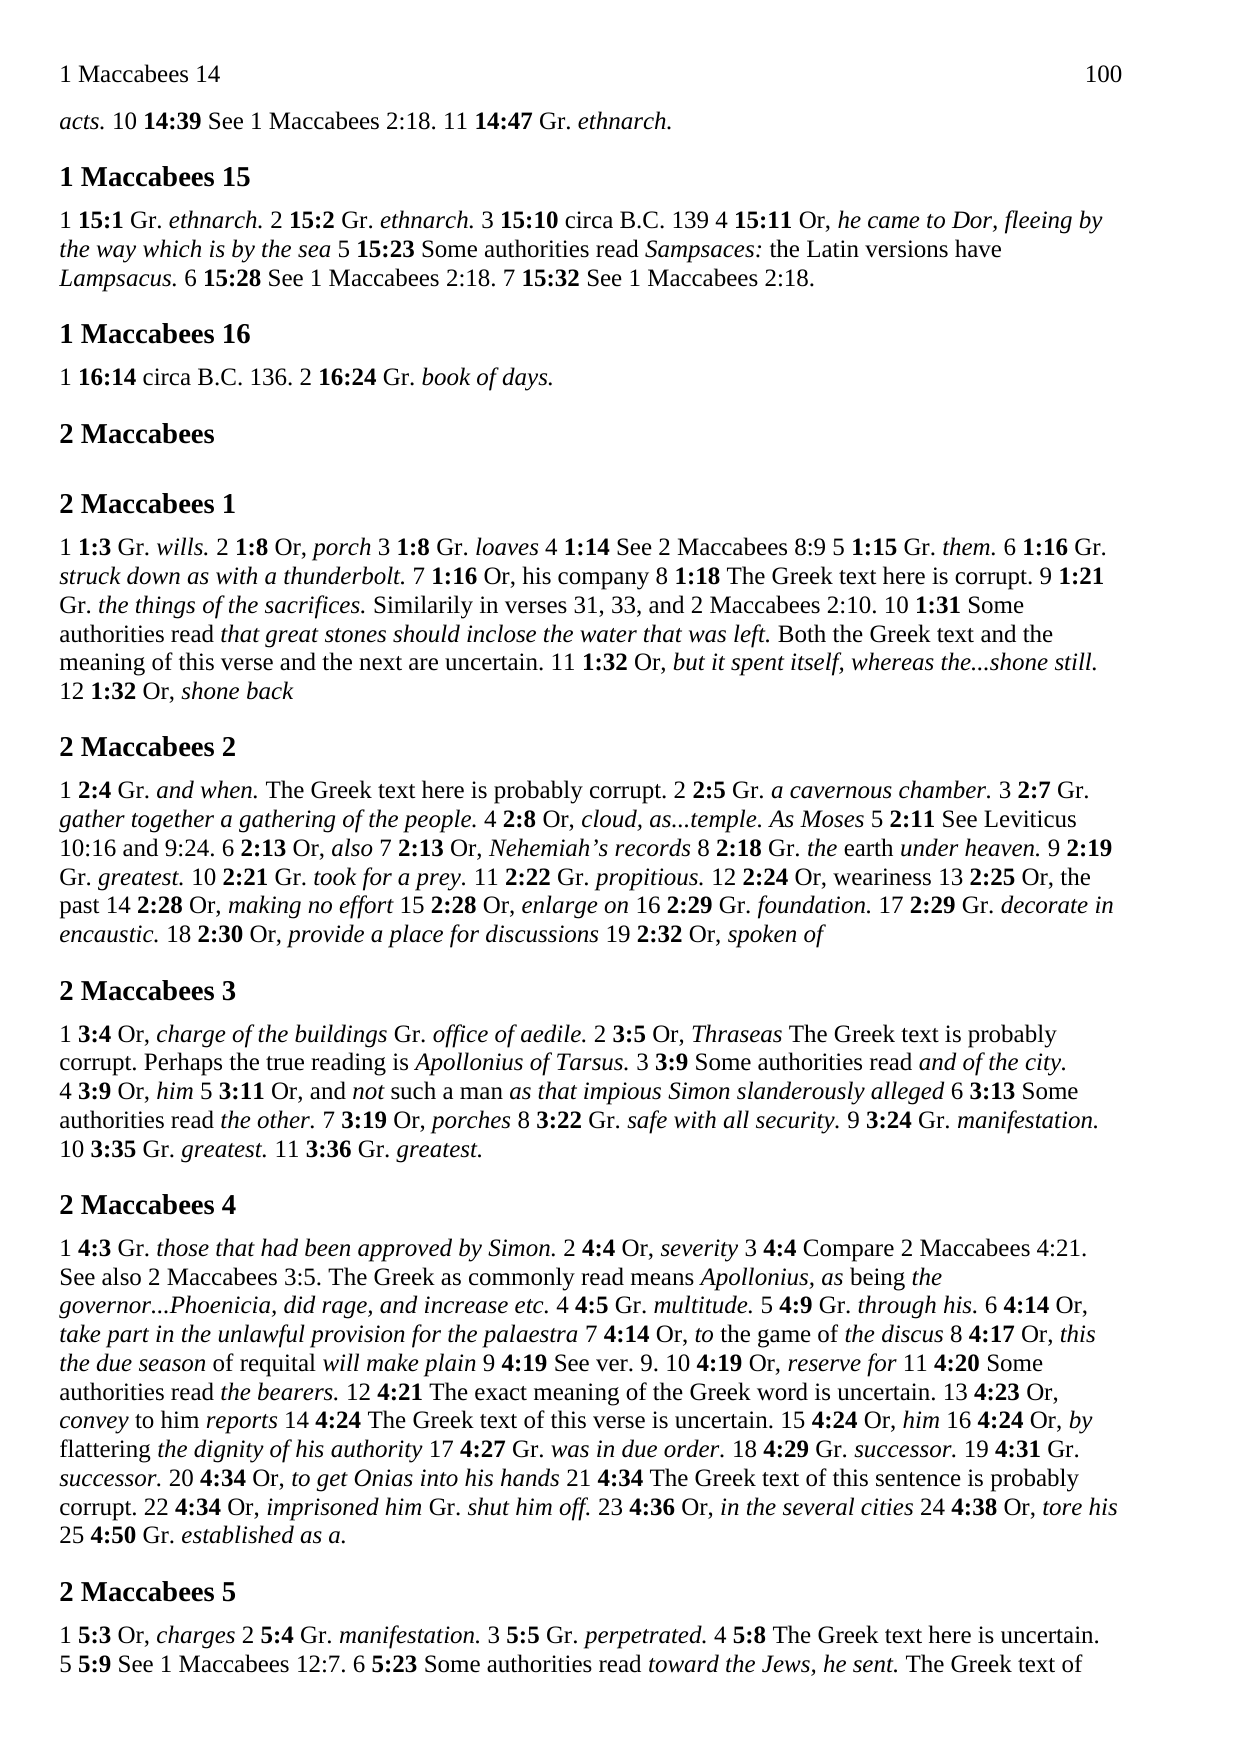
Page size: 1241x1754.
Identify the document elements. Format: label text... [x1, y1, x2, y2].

text 1 5:3 Or, charges 2 5:4 Gr. manifestation. 3 5:5 Gr. perpetrated. 4 5:8 The Greek text here is uncertain. 5 5:9 See 1 Maccabees 12:7. 6 5:23 Some authorities read toward the Jews, he sent. The Greek text of [59, 1620, 1122, 1677]
text 1 2:4 Gr. and when. The Greek text here is probably corrupt. 2 2:5 Gr. a cavernous chamber. 3 2:7 Gr. gather together a gathering of the people. 4 2:8 Or, cloud, as...temple. As Moses 5 2:11 See Leviticus 10:16 and 9:24. 6 2:13 Or, also 7 2:13 Or, Nehemiah’s records 8 2:18 Gr. the earth under heaven. 9 2:19 Gr. greatest. 10 2:21 Gr. took for a prey. 11 2:22 Gr. propitious. 12 2:24 Or, weariness 13 2:25 Or, the past 14 2:28 Or, making no effort 15 2:28 Or, enlarge on 16 2:29 Gr. foundation. 17 2:29 Gr. decorate in encaustic. 18 2:30 Or, provide a place for discussions 19 2:32 Or, spoken of [59, 776, 1122, 948]
subtitle 1 Maccabees 15 [59, 160, 1122, 193]
text 1 15:1 Gr. ethnarch. 2 15:2 Gr. ethnarch. 3 15:10 circa B.C. 139 4 15:11 Or, he came to Dor, fleeing by the way which is by the sea 5 15:23 Some authorities read Sampsaces: the Latin versions have Lampsacus. 6 15:28 See 1 Maccabees 2:18. 7 15:32 See 1 Maccabees 2:18. [59, 206, 1122, 292]
subtitle 2 Maccabees 3 [59, 973, 1122, 1006]
text 1 4:3 Gr. those that had been approved by Simon. 2 4:4 Or, severity 3 4:4 Compare 2 Maccabees 4:21. See also 2 Maccabees 3:5. The Greek as commonly read means Apollonius, as being the governor...Phoenicia, did rage, and increase etc. 4 4:5 Gr. multitude. 5 4:9 Gr. through his. 6 4:14 Or, take part in the unlawful provision for the palaestra 7 4:14 Or, to the game of the discus 8 4:17 Or, this the due season of requital will make plain 9 4:19 See ver. 9. 10 4:19 Or, reserve for 11 4:20 Some authorities read the bearers. 12 4:21 The exact meaning of the Greek word is uncertain. 13 4:23 Or, convey to him reports 14 4:24 The Greek text of this verse is uncertain. 15 4:24 Or, him 16 4:24 Or, by flattering the dignity of his authority 17 4:27 Gr. was in due order. 18 4:29 Gr. successor. 19 4:31 Gr. successor. 20 4:34 Or, to get Onias into his hands 21 4:34 The Greek text of this sentence is probably corrupt. 22 4:34 Or, imprisoned him Gr. shut him off. 23 4:36 Or, in the several cities 24 4:38 Or, tore his 25 4:50 Gr. established as a. [59, 1233, 1122, 1549]
subtitle 2 Maccabees 4 [59, 1187, 1122, 1221]
subtitle 1 Maccabees 16 [59, 317, 1122, 350]
text 1 3:4 Or, charge of the buildings Gr. office of aedile. 2 3:5 Or, Thraseas The Greek text is probably corrupt. Perhaps the true reading is Apollonius of Tarsus. 3 3:9 Some authorities read and of the city. 4 3:9 Or, him 5 3:11 Or, and not such a man as that impious Simon slanderously alleged 6 3:13 Some authorities read the other. 7 3:19 Or, porches 8 3:22 Gr. safe with all security. 9 3:24 Gr. manifestation. 10 3:35 Gr. greatest. 11 3:36 Gr. greatest. [59, 1019, 1122, 1162]
subtitle 2 Maccabees 2 [59, 730, 1122, 763]
text 1 16:14 circa B.C. 136. 2 16:24 Gr. book of days. [59, 362, 1122, 391]
subtitle 2 Maccabees [59, 416, 1122, 449]
text acts. 10 14:39 See 1 Maccabees 2:18. 11 14:47 Gr. ethnarch. [59, 106, 1122, 135]
subtitle 2 Maccabees 5 [59, 1574, 1122, 1607]
subtitle 2 Maccabees 1 [59, 487, 1122, 520]
text 1 1:3 Gr. wills. 2 1:8 Or, porch 3 1:8 Gr. loaves 4 1:14 See 2 Maccabees 8:9 5 1:15 Gr. them. 6 1:16 Gr. struck down as with a thunderbolt. 7 1:16 Or, his company 8 1:18 The Greek text here is corrupt. 9 1:21 Gr. the things of the sacrifices. Similarily in verses 31, 33, and 2 Maccabees 2:10. 10 1:31 Some authorities read that great stones should inclose the water that was left. Both the Greek text and the meaning of this verse and the next are uncertain. 11 1:32 Or, but it spent itself, whereas the...shone still. 12 1:32 Or, shone back [59, 532, 1122, 705]
